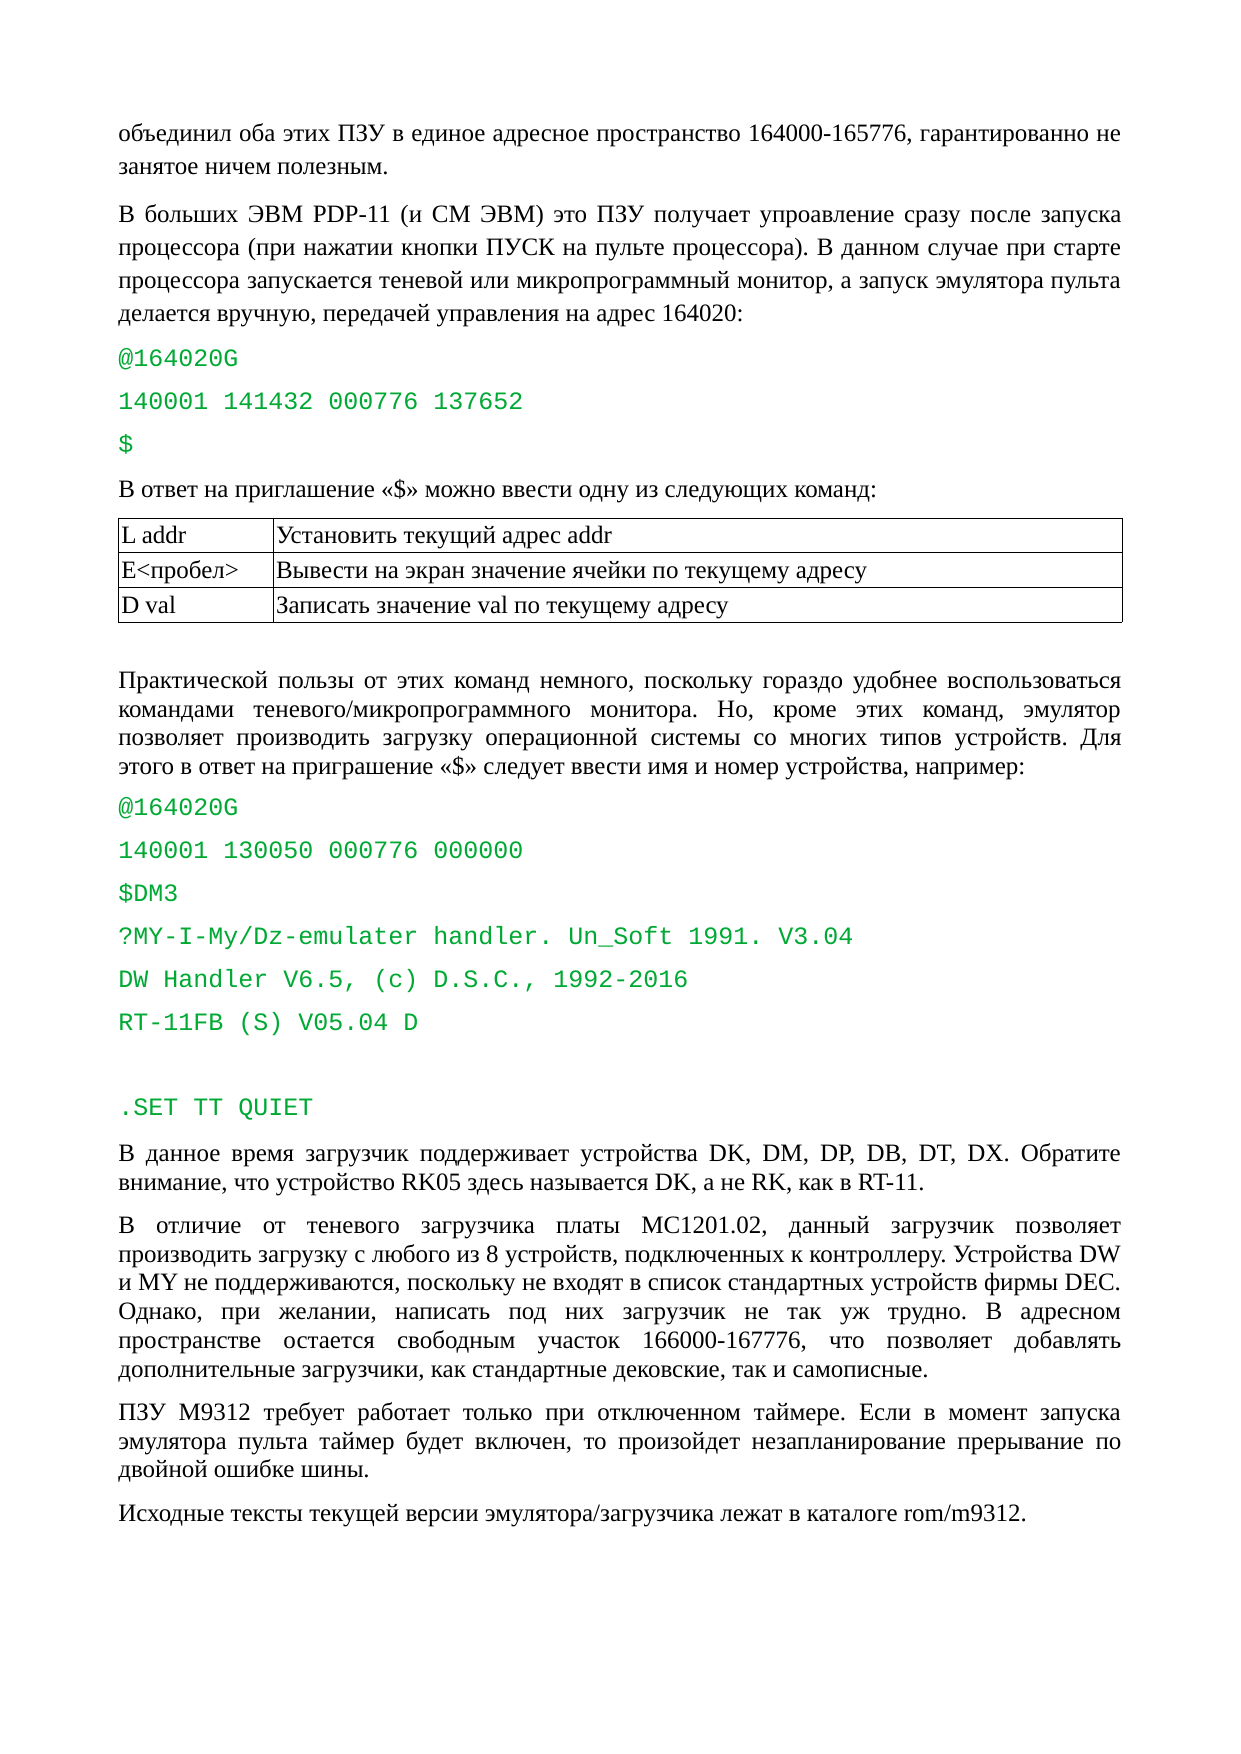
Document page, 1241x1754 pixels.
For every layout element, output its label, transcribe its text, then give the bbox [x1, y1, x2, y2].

text @164020G [118, 794, 1122, 823]
text 140001 141432 000776 137652 [118, 388, 1122, 417]
table_cell Вывести на экран значение ячейки по текущему адресу [274, 553, 1122, 587]
text Исходные тексты текущей версии эмулятора/загрузчика лежат в каталоге rom/m9312. [118, 1498, 1122, 1527]
text ?MY-I-My/Dz-emulater handler. Un_Soft 1991. V3.04 [118, 923, 1122, 952]
table_cell E<пробел> [119, 553, 273, 587]
text 140001 130050 000776 000000 [118, 837, 1122, 866]
table_header L addr [119, 519, 273, 552]
text @164020G [118, 345, 1122, 374]
text объединил оба этих ПЗУ в единое адресное пространство 164000-165776, гарантированно не занятое ничем полезным. [118, 118, 1122, 180]
text Практической пользы от этих команд немного, поскольку гораздо удобнее воспользоваться командами теневого/микропрограммного монитора. Но, кроме этих команд, эмулятор позволяет производить загрузку операционной системы со многих типов устройств. Для этого в ответ на приграшение «$» следует ввести имя и номер устройства, например: [118, 665, 1122, 780]
text ПЗУ М9312 требует работает только при отключенном таймере. Если в момент запуска эмулятора пульта таймер будет включен, то произойдет незапланирование прерывание по двойной ошибке шины. [118, 1397, 1122, 1483]
table_cell D val [119, 588, 273, 622]
text RT-11FB (S) V05.04 D [118, 1009, 1122, 1037]
table_header Установить текущий адрес addr [274, 519, 1122, 552]
text В ответ на приглашение «$» можно ввести одну из следующих команд: [118, 474, 1122, 503]
text $ [118, 431, 1122, 459]
text В больших ЭВМ PDP-11 (и СМ ЭВМ) это ПЗУ получает упроавление сразу после запуска процессора (при нажатии кнопки ПУСК на пульте процессора). В данном случае при старте процессора запускается теневой или микропрограммный монитор, а запуск эмулятора пульта делается вручную, передачей управления на адрес 164020: [118, 199, 1122, 327]
text DW Handler V6.5, (c) D.S.C., 1992-2016 [118, 966, 1122, 994]
table_cell Записать значение val по текущему адресу [274, 588, 1122, 622]
text В отличие от теневого загрузчика платы МС1201.02, данный загрузчик позволяет производить загрузку с любого из 8 устройств, подключенных к контроллеру. Устройства DW и MY не поддерживаются, поскольку не входят в список стандартных устройств фирмы DEC. Однако, при желании, написать под них загрузчик не так уж трудно. В адресном пространстве остается свободным участок 166000-167776, что позволяет добавлять дополнительные загрузчики, как стандартные дековские, так и самописные. [118, 1210, 1122, 1382]
text $DM3 [118, 880, 1122, 909]
text .SET TT QUIET [118, 1095, 1122, 1123]
text В данное время загрузчик поддерживает устройства DK, DM, DP, DB, DT, DX. Обратите внимание, что устройство RK05 здесь называется DK, а не RK, как в RT-11. [118, 1138, 1122, 1195]
